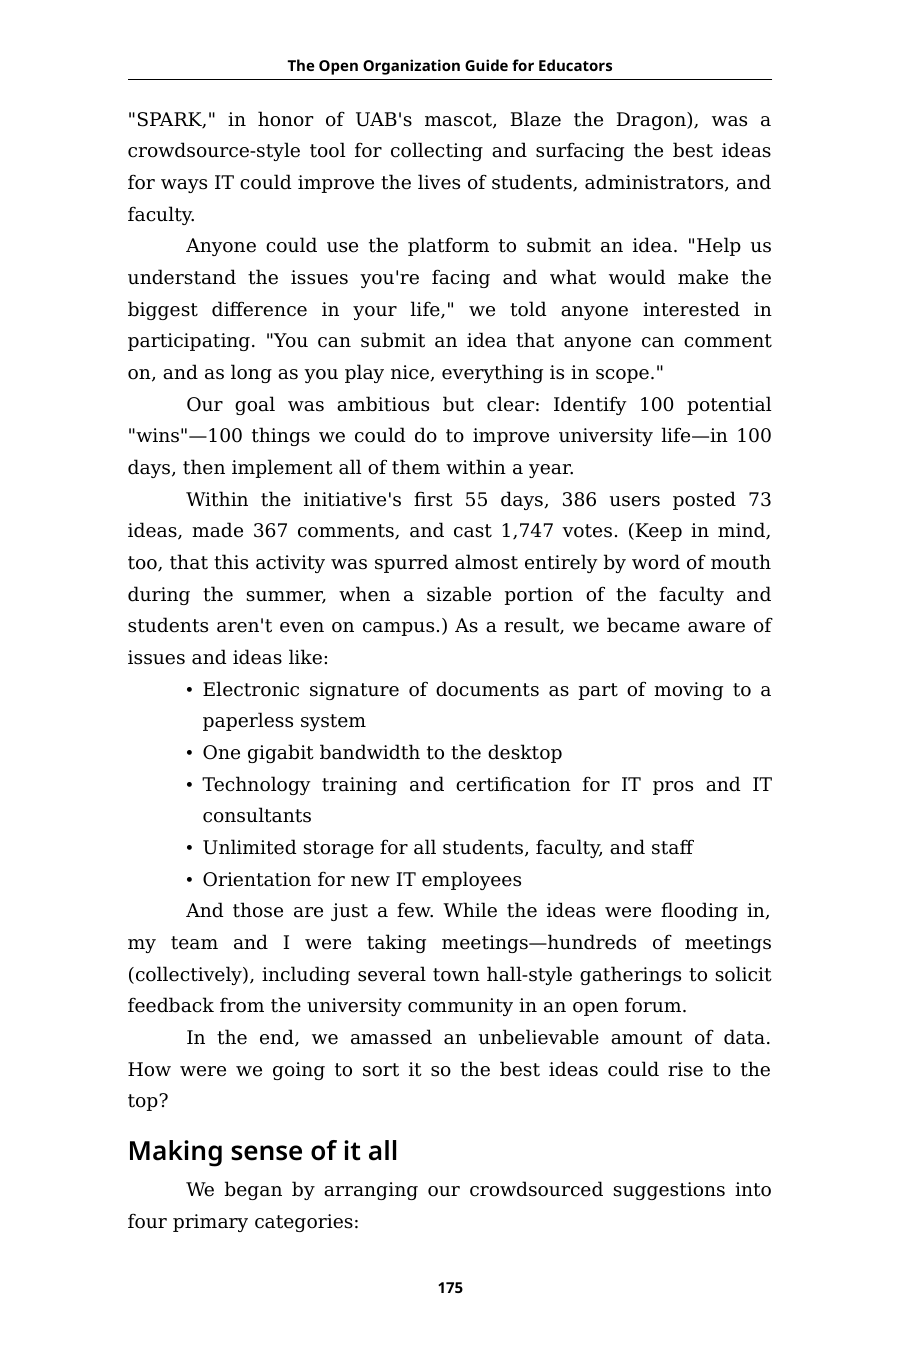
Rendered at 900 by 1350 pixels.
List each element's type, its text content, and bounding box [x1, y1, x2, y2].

list One gigabit bandwidth to the desktop [186, 742, 772, 764]
list Unlimited storage for all students, faculty, and staff [186, 837, 772, 859]
text Our goal was ambitious but clear: Identify 100 potential "wins"—100 things we could do to improve university life—in 100 days, then implement all of them within a year. [127, 394, 772, 479]
list Technology training and certification for IT pros and IT consultants [186, 774, 772, 827]
text We began by arranging our crowdsourced suggestions into four primary categories: [127, 1179, 772, 1233]
list Orientation for new IT employees [186, 869, 772, 891]
text Within the initiative's first 55 days, 386 users posted 73 ideas, made 367 comments, and cast 1,747 votes. (Keep in mind, too, that this activity was spurred almost entirely by word of mouth during the summer, when a sizable portion of the faculty and students aren't even on campus.) As a result, we became aware of issues and ideas like: [127, 489, 772, 669]
subtitle Making sense of it all [127, 1137, 772, 1167]
text "SPARK," in honor of UAB's mascot, Blaze the Dragon), was a crowdsource-style tool for collecting and surfacing the best ideas for ways IT could improve the lives of students, administrators, and faculty. [127, 109, 772, 226]
text And those are just a few. While the ideas were flooding in, my team and I were taking meetings—hundreds of meetings (collectively), including several town hall-style gatherings to solicit feedback from the university community in an open forum. [127, 900, 772, 1017]
list Electronic signature of documents as part of moving to a paperless system [186, 679, 772, 732]
text Anyone could use the platform to submit an idea. "Help us understand the issues you're facing and what would make the biggest difference in your life," we told anyone interested in participating. "You can submit an idea that anyone can comment on, and as long as you play nice, everything is in scope." [127, 235, 772, 384]
text In the end, we amassed an unbelievable amount of data. How were we going to sort it so the best ideas could rise to the top? [127, 1027, 772, 1112]
